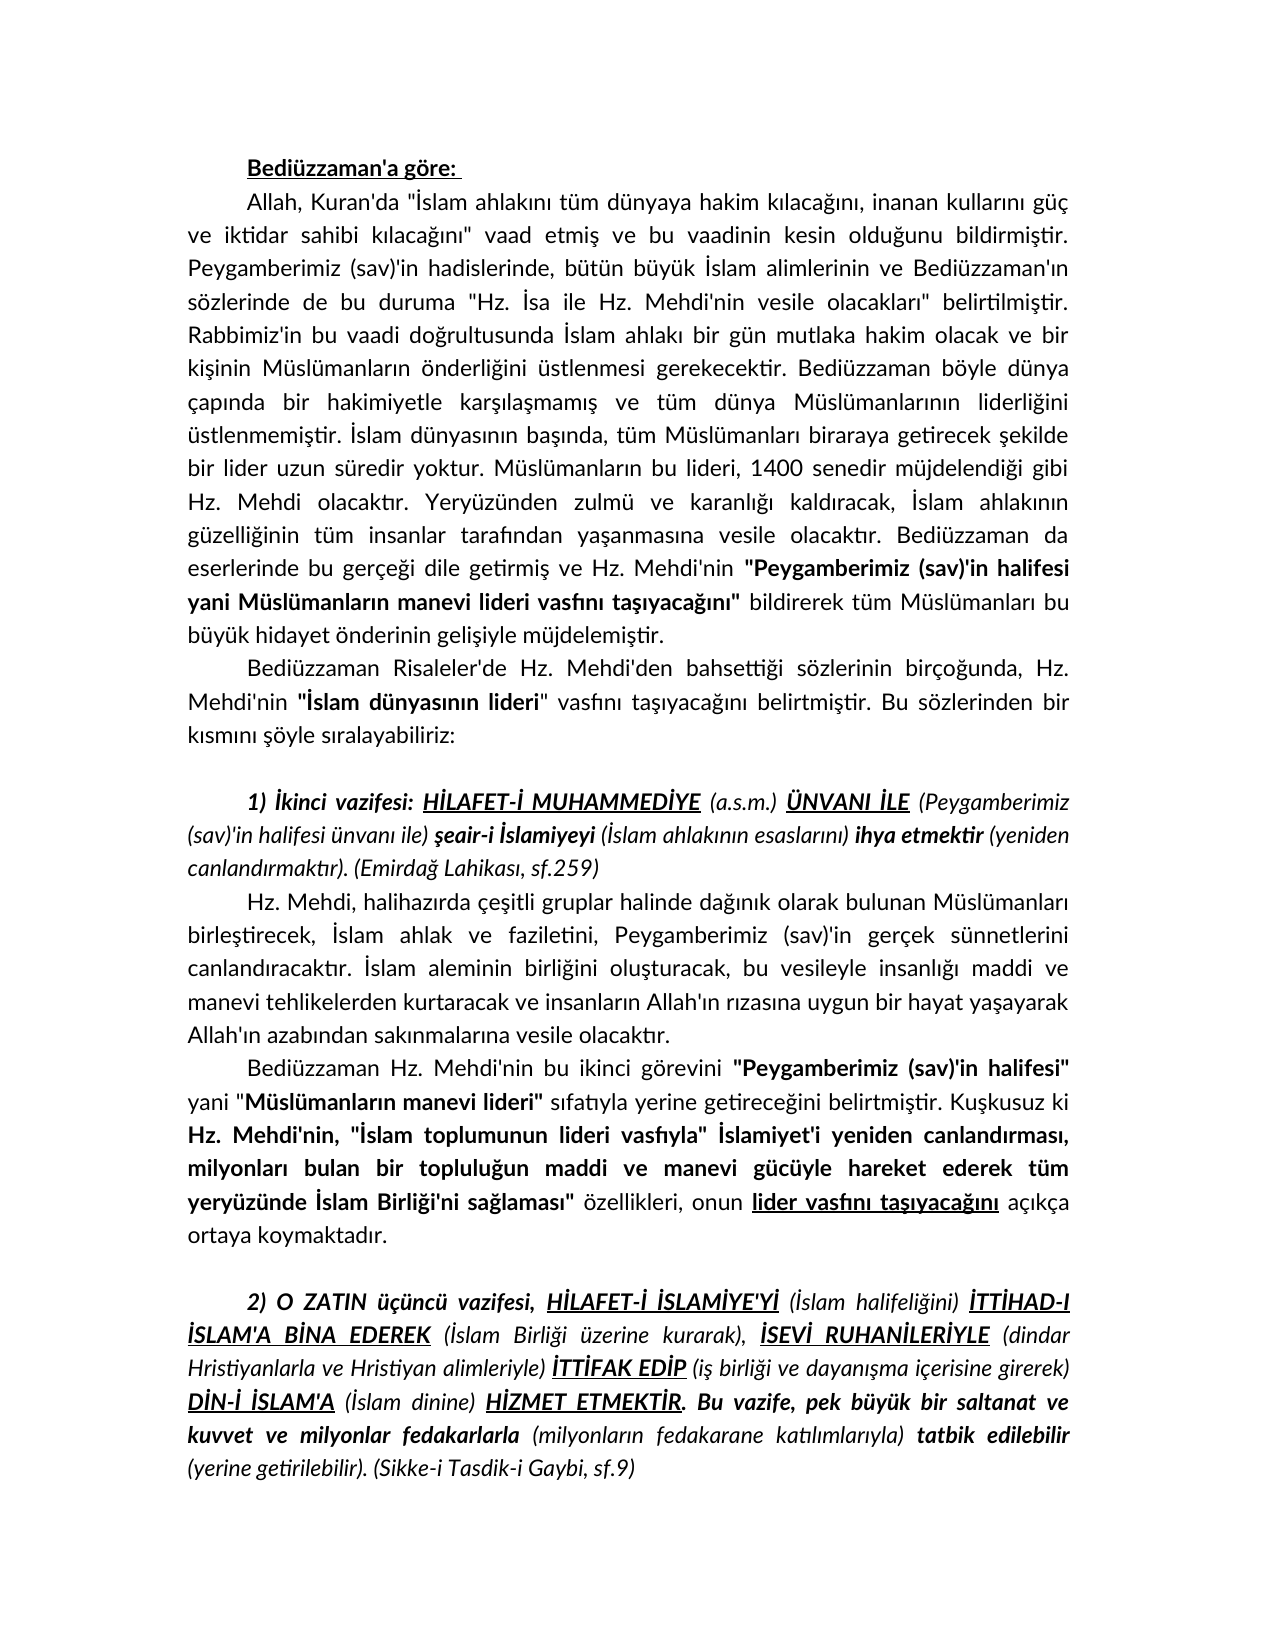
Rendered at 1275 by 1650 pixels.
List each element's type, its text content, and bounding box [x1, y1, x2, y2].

text 2) O ZATIN üçüncü vazifesi, HİLAFET-İ İSLAMİYE'Yİ (İslam halifeliğini) İTTİHAD-I İSLAM'A BİNA EDEREK (İslam Birliği üzerine kurarak), İSEVİ RUHANİLERİYLE (dindar Hristiyanlarla ve Hristiyan alimleriyle) İTTİFAK EDİP (iş birliği ve dayanışma içerisine girerek) DİN-İ İSLAM'A (İslam dinine) HİZMET ETMEKTİR. Bu vazife, pek büyük bir saltanat ve kuvvet ve milyonlar fedakarlarla (milyonların fedakarane katılımlarıyla) tatbik edilebilir (yerine getirilebilir). (Sikke-i Tasdik-i Gaybi, sf.9) [187, 1283, 1070, 1483]
text Bediüzzaman'a göre: [187, 150, 1070, 183]
text Bediüzzaman Hz. Mehdi'nin bu ikinci görevini "Peygamberimiz (sav)'in halifesi" yani "Müslümanların manevi lideri" sıfatıyla yerine getireceğini belirtmiştir. Kuşkusuz ki Hz. Mehdi'nin, "İslam toplumunun lideri vasfıyla" İslamiyet'i yeniden canlandırması, milyonları bulan bir topluluğun maddi ve manevi gücüyle hareket ederek tüm yeryüzünde İslam Birliği'ni sağlaması" özellikleri, onun lider vasfını taşıyacağını açıkça ortaya koymaktadır. [187, 1050, 1070, 1250]
text Hz. Mehdi, halihazırda çeşitli gruplar halinde dağınık olarak bulunan Müslümanları birleştirecek, İslam ahlak ve faziletini, Peygamberimiz (sav)'in gerçek sünnetlerini canlandıracaktır. İslam aleminin birliğini oluşturacak, bu vesileyle insanlığı maddi ve manevi tehlikelerden kurtaracak ve insanların Allah'ın rızasına uygun bir hayat yaşayarak Allah'ın azabından sakınmalarına vesile olacaktır. [187, 883, 1070, 1050]
text 1) İkinci vazifesi: HİLAFET-İ MUHAMMEDİYE (a.s.m.) ÜNVANI İLE (Peygamberimiz (sav)'in halifesi ünvanı ile) şeair-i İslamiyeyi (İslam ahlakının esaslarını) ihya etmektir (yeniden canlandırmaktır). (Emirdağ Lahikası, sf.259) [187, 783, 1070, 883]
text Bediüzzaman Risaleler'de Hz. Mehdi'den bahsettiği sözlerinin birçoğunda, Hz. Mehdi'nin "İslam dünyasının lideri" vasfını taşıyacağını belirtmiştir. Bu sözlerinden bir kısmını şöyle sıralayabiliriz: [187, 650, 1070, 750]
text Allah, Kuran'da "İslam ahlakını tüm dünyaya hakim kılacağını, inanan kullarını güç ve iktidar sahibi kılacağını" vaad etmiş ve bu vaadinin kesin olduğunu bildirmiştir. Peygamberimiz (sav)'in hadislerinde, bütün büyük İslam alimlerinin ve Bediüzzaman'ın sözlerinde de bu duruma "Hz. İsa ile Hz. Mehdi'nin vesile olacakları" belirtilmiştir. Rabbimiz'in bu vaadi doğrultusunda İslam ahlakı bir gün mutlaka hakim olacak ve bir kişinin Müslümanların önderliğini üstlenmesi gerekecektir. Bediüzzaman böyle dünya çapında bir hakimiyetle karşılaşmamış ve tüm dünya Müslümanlarının liderliğini üstlenmemiştir. İslam dünyasının başında, tüm Müslümanları biraraya getirecek şekilde bir lider uzun süredir yoktur. Müslümanların bu lideri, 1400 senedir müjdelendiği gibi Hz. Mehdi olacaktır. Yeryüzünden zulmü ve karanlığı kaldıracak, İslam ahlakının güzelliğinin tüm insanlar tarafından yaşanmasına vesile olacaktır. Bediüzzaman da eserlerinde bu gerçeği dile getirmiş ve Hz. Mehdi'nin "Peygamberimiz (sav)'in halifesi yani Müslümanların manevi lideri vasfını taşıyacağını" bildirerek tüm Müslümanları bu büyük hidayet önderinin gelişiyle müjdelemiştir. [187, 183, 1070, 650]
